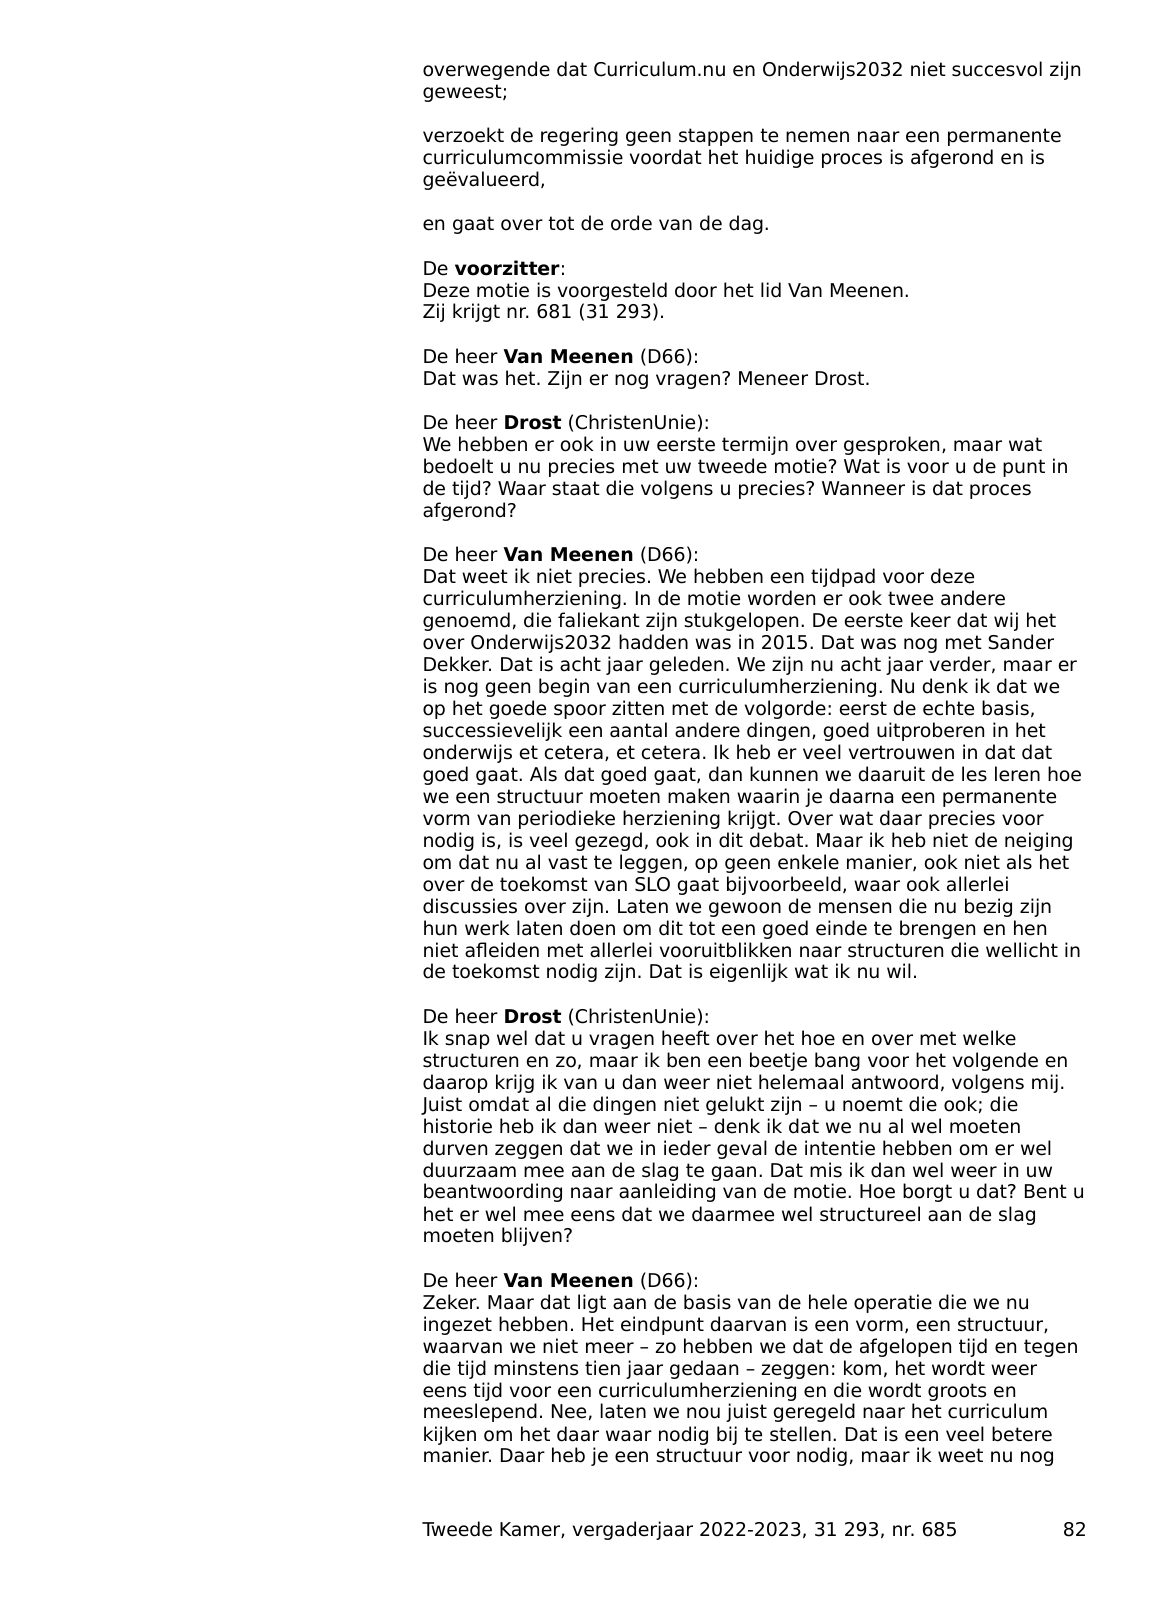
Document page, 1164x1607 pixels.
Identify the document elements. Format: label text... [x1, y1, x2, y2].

text De heer Van Meenen (D66): [422, 1269, 1087, 1292]
text Deze motie is voorgesteld door het lid Van Meenen. [422, 279, 1087, 301]
text De heer Van Meenen (D66): [422, 544, 1087, 566]
text verzoekt de regering geen stappen te nemen naar een permanente curriculumcommissie voordat het huidige proces is afgerond en is geëvalueerd, [422, 125, 1087, 191]
text We hebben er ook in uw eerste termijn over gesproken, maar wat bedoelt u nu precies met uw tweede motie? Wat is voor u de punt in de tijd? Waar staat die volgens u precies? Wanneer is dat proces afgerond? [422, 434, 1087, 522]
text De voorzitter: [422, 257, 1087, 279]
text De heer Van Meenen (D66): [422, 346, 1087, 368]
text Zeker. Maar dat ligt aan de basis van de hele operatie die we nu ingezet hebben. Het eindpunt daarvan is een vorm, een structuur, waarvan we niet meer – zo hebben we dat de afgelopen tijd en tegen die tijd minstens tien jaar gedaan – zeggen: kom, het wordt weer eens tijd voor een curriculumherziening en die wordt groots en meeslepend. Nee, laten we nou juist geregeld naar het curriculum kijken om het daar waar nodig bij te stellen. Dat is een veel betere manier. Daar heb je een structuur voor nodig, maar ik weet nu nog [422, 1292, 1087, 1467]
text Zij krijgt nr. 681 (31 293). [422, 301, 1087, 323]
text De heer Drost (ChristenUnie): [422, 412, 1087, 434]
text overwegende dat Curriculum.nu en Onderwijs2032 niet succesvol zijn geweest; [422, 59, 1087, 103]
text en gaat over tot de orde van de dag. [422, 213, 1087, 235]
text Dat weet ik niet precies. We hebben een tijdpad voor deze curriculumherziening. In de motie worden er ook twee andere genoemd, die faliekant zijn stukgelopen. De eerste keer dat wij het over Onderwijs2032 hadden was in 2015. Dat was nog met Sander Dekker. Dat is acht jaar geleden. We zijn nu acht jaar verder, maar er is nog geen begin van een curriculumherziening. Nu denk ik dat we op het goede spoor zitten met de volgorde: eerst de echte basis, successievelijk een aantal andere dingen, goed uitproberen in het onderwijs et cetera, et cetera. Ik heb er veel vertrouwen in dat dat goed gaat. Als dat goed gaat, dan kunnen we daaruit de les leren hoe we een structuur moeten maken waarin je daarna een permanente vorm van periodieke herziening krijgt. Over wat daar precies voor nodig is, is veel gezegd, ook in dit debat. Maar ik heb niet de neiging om dat nu al vast te leggen, op geen enkele manier, ook niet als het over de toekomst van SLO gaat bijvoorbeeld, waar ook allerlei discussies over zijn. Laten we gewoon de mensen die nu bezig zijn hun werk laten doen om dit tot een goed einde te brengen en hen niet afleiden met allerlei vooruitblikken naar structuren die wellicht in de toekomst nodig zijn. Dat is eigenlijk wat ik nu wil. [422, 566, 1087, 983]
text De heer Drost (ChristenUnie): [422, 1006, 1087, 1028]
text Dat was het. Zijn er nog vragen? Meneer Drost. [422, 368, 1087, 389]
text Ik snap wel dat u vragen heeft over het hoe en over met welke structuren en zo, maar ik ben een beetje bang voor het volgende en daarop krijg ik van u dan weer niet helemaal antwoord, volgens mij. Juist omdat al die dingen niet gelukt zijn – u noemt die ook; die historie heb ik dan weer niet – denk ik dat we nu al wel moeten durven zeggen dat we in ieder geval de intentie hebben om er wel duurzaam mee aan de slag te gaan. Dat mis ik dan wel weer in uw beantwoording naar aanleiding van de motie. Hoe borgt u dat? Bent u het er wel mee eens dat we daarmee wel structureel aan de slag moeten blijven? [422, 1028, 1087, 1247]
